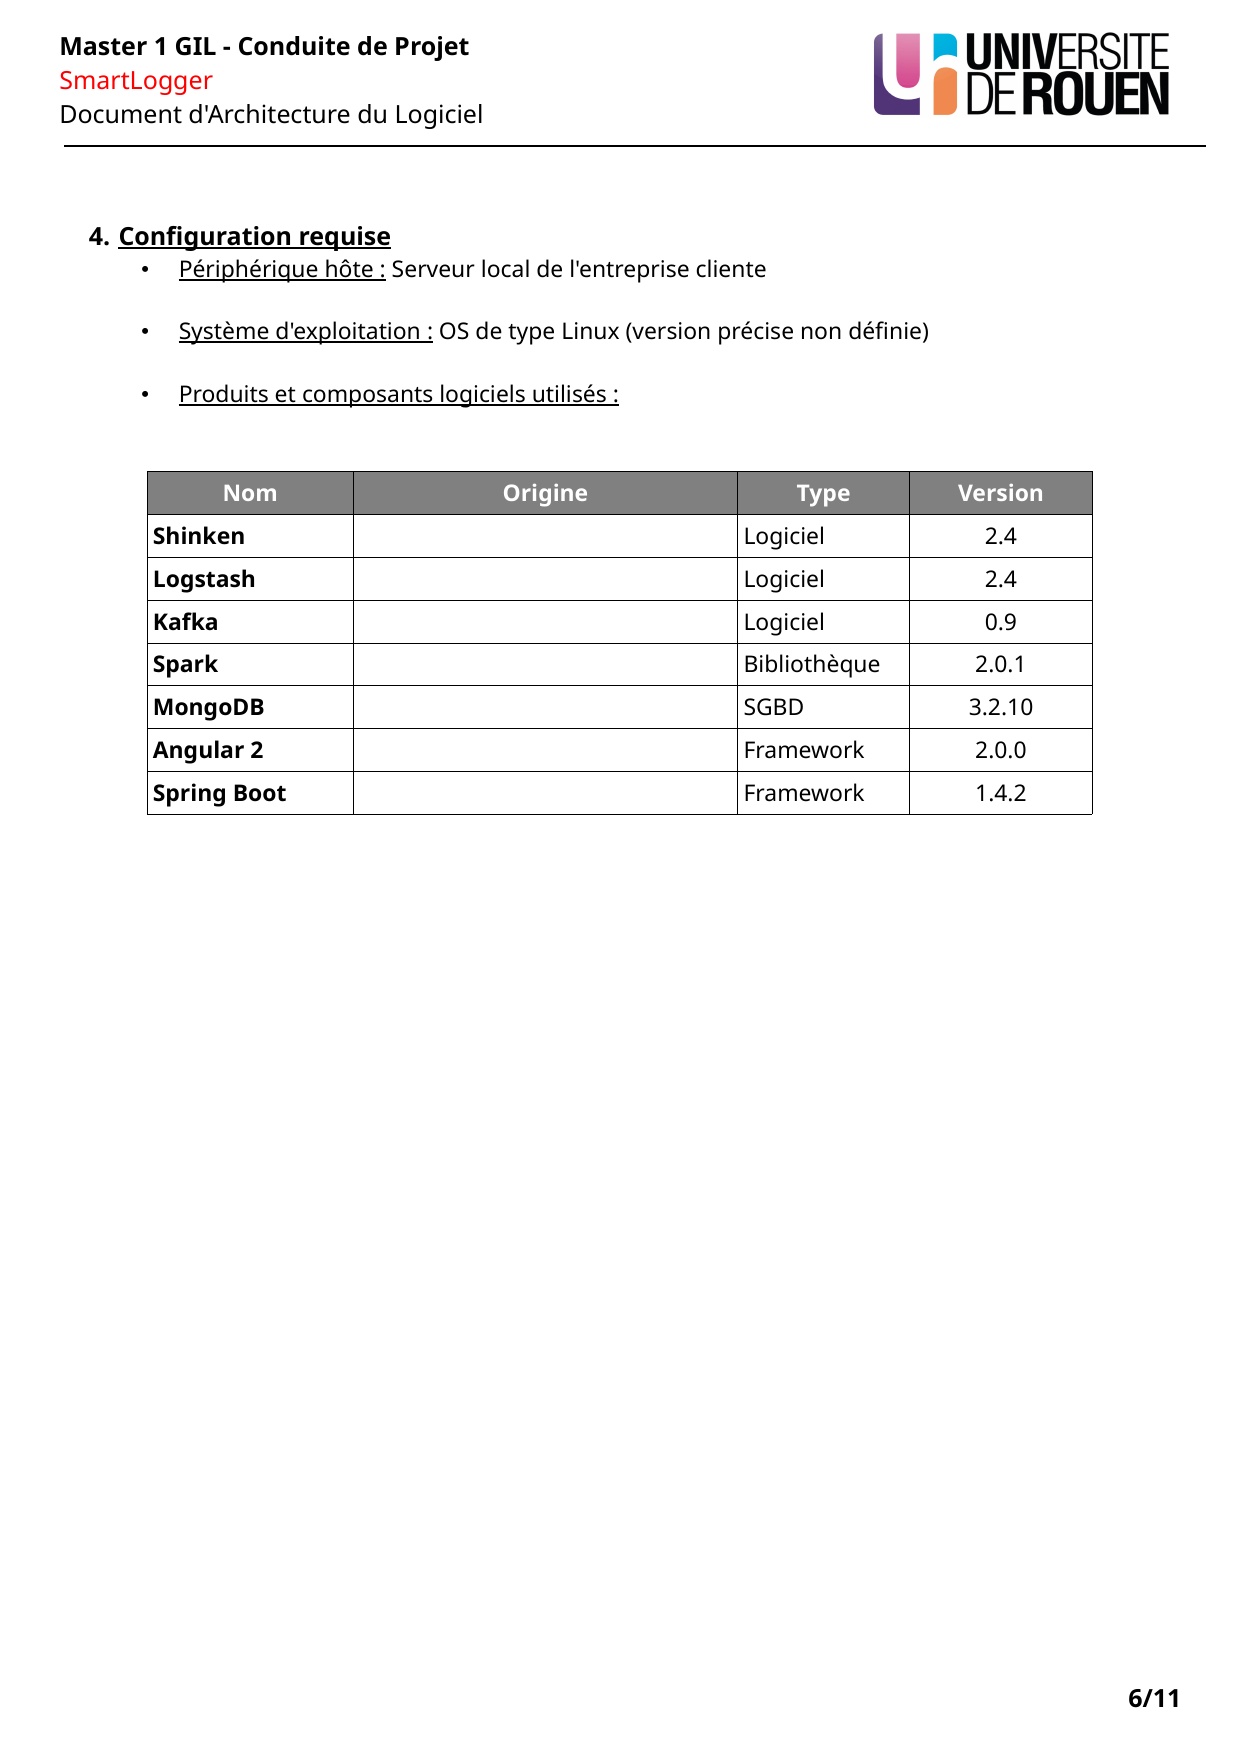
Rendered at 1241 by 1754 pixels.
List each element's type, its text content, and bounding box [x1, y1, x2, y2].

table_cell [354, 558, 737, 600]
table_cell 0.9 [910, 601, 1092, 642]
table_cell 2.4 [910, 515, 1092, 557]
list Périphérique hôte : Serveur local de l'entreprise cliente [141, 252, 1181, 284]
table_header Version [910, 472, 1092, 514]
table_cell [354, 729, 737, 771]
table_cell Spring Boot [148, 772, 353, 814]
table_header Nom [148, 472, 353, 514]
table_cell Logstash [148, 558, 353, 600]
table_cell MongoDB [148, 686, 353, 728]
table_cell Shinken [148, 515, 353, 557]
table_cell Logiciel [738, 601, 909, 642]
table_cell [354, 601, 737, 642]
table_cell 1.4.2 [910, 772, 1092, 814]
table_cell Angular 2 [148, 729, 353, 771]
picture [872, 32, 1170, 118]
table_header Type [738, 472, 909, 514]
table_cell Kafka [148, 601, 353, 642]
table_cell Spark [148, 644, 353, 685]
table_cell 2.0.1 [910, 644, 1092, 685]
table_cell Framework [738, 729, 909, 771]
list Produits et composants logiciels utilisés : [141, 377, 1181, 409]
table_cell [354, 772, 737, 814]
list Système d'exploitation : OS de type Linux (version précise non définie) [141, 315, 1181, 346]
table_cell 2.4 [910, 558, 1092, 600]
table_cell [354, 686, 737, 728]
table_cell Framework [738, 772, 909, 814]
table_cell 3.2.10 [910, 686, 1092, 728]
table_cell Logiciel [738, 558, 909, 600]
table_header Origine [354, 472, 737, 514]
table_cell 2.0.0 [910, 729, 1092, 771]
table_cell [354, 644, 737, 685]
table_cell Bibliothèque [738, 644, 909, 685]
subtitle Configuration requise [89, 218, 1181, 252]
table_cell SGBD [738, 686, 909, 728]
table_cell [354, 515, 737, 557]
table_cell Logiciel [738, 515, 909, 557]
